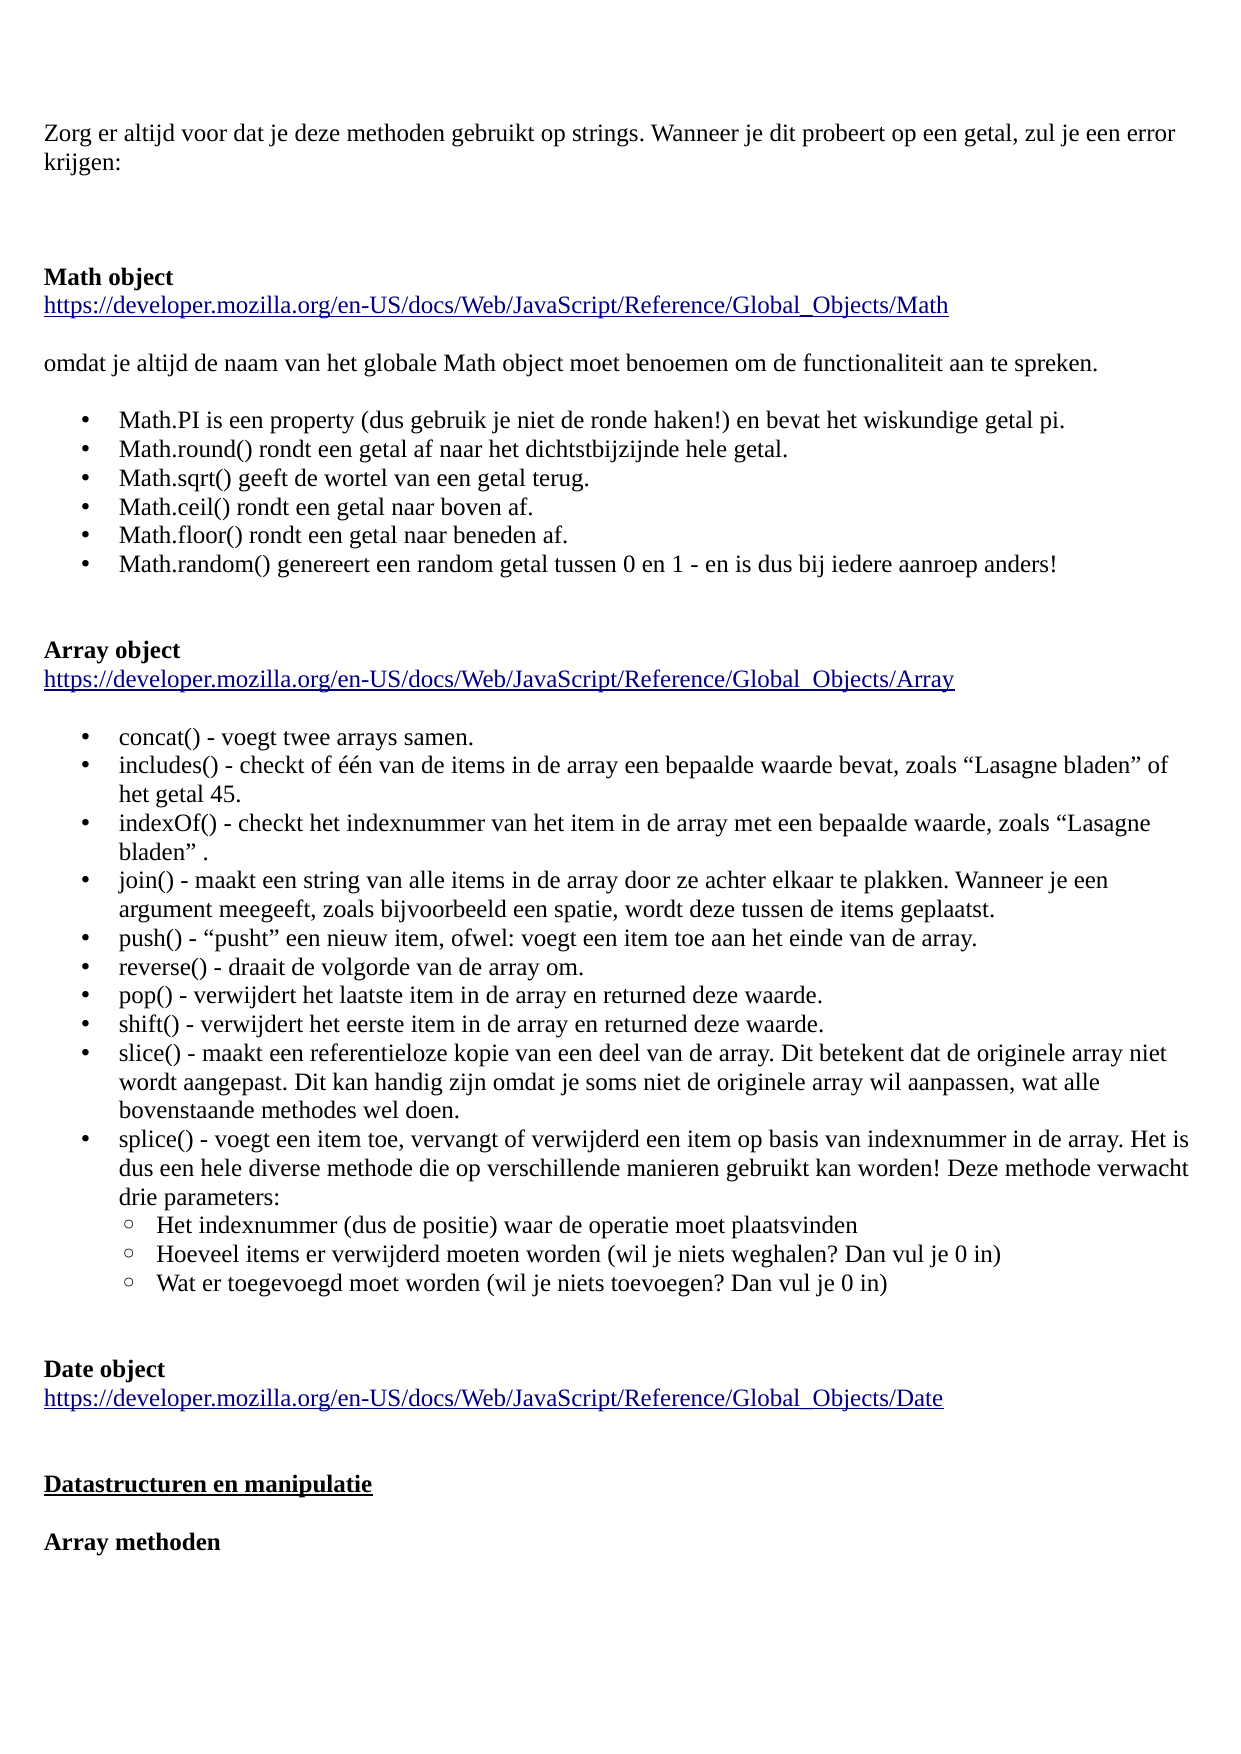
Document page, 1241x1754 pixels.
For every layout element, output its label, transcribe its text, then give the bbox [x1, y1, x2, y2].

list Het indexnummer (dus de positie) waar de operatie moet plaatsvinden [118, 1211, 1197, 1239]
text Array methoden [43, 1527, 1197, 1556]
list splice() - voegt een item toe, vervangt of verwijderd een item op basis van indexnummer in de array. Het is dus een hele diverse methode die op verschillende manieren gebruikt kan worden! Deze methode verwacht drie parameters: [81, 1124, 1197, 1211]
list Math.sqrt() geeft de wortel van een getal terug. [81, 463, 1197, 492]
text Zorg er altijd voor dat je deze methoden gebruikt op strings. Wanneer je dit probeert op een getal, zul je een error krijgen: [43, 118, 1197, 176]
text https://developer.mozilla.org/en-US/docs/Web/JavaScript/Reference/Global_Objects/Array [43, 664, 1197, 693]
text omdat je altijd de naam van het globale Math object moet benoemen om de functionaliteit aan te spreken. [43, 348, 1197, 377]
text Date object [43, 1354, 1197, 1383]
list Hoeveel items er verwijderd moeten worden (wil je niets weghalen? Dan vul je 0 in) [118, 1239, 1197, 1268]
list Math.round() rondt een getal af naar het dichtstbijzijnde hele getal. [81, 434, 1197, 463]
list Math.ceil() rondt een getal naar boven af. [81, 492, 1197, 521]
list slice() - maakt een referentieloze kopie van een deel van de array. Dit betekent dat de originele array niet wordt aangepast. Dit kan handig zijn omdat je soms niet de originele array wil aanpassen, wat alle bovenstaande methodes wel doen. [81, 1038, 1197, 1124]
text Datastructuren en manipulatie [43, 1469, 1197, 1498]
list Math.PI is een property (dus gebruik je niet de ronde haken!) en bevat het wiskundige getal pi. [81, 406, 1197, 434]
list includes() - checkt of één van de items in de array een bepaalde waarde bevat, zoals “Lasagne bladen” of het getal 45. [81, 751, 1197, 808]
list Math.floor() rondt een getal naar beneden af. [81, 521, 1197, 549]
list indexOf() - checkt het indexnummer van het item in de array met een bepaalde waarde, zoals “Lasagne bladen” . [81, 808, 1197, 866]
text https://developer.mozilla.org/en-US/docs/Web/JavaScript/Reference/Global_Objects/Date [43, 1383, 1197, 1412]
text Math object [43, 262, 1197, 291]
text Array object [43, 636, 1197, 664]
text https://developer.mozilla.org/en-US/docs/Web/JavaScript/Reference/Global_Objects/Math [43, 291, 1197, 319]
list reverse() - draait de volgorde van de array om. [81, 952, 1197, 981]
list pop() - verwijdert het laatste item in de array en returned deze waarde. [81, 981, 1197, 1009]
list Wat er toegevoegd moet worden (wil je niets toevoegen? Dan vul je 0 in) [118, 1268, 1197, 1297]
list Math.random() genereert een random getal tussen 0 en 1 - en is dus bij iedere aanroep anders! [81, 549, 1197, 578]
list join() - maakt een string van alle items in de array door ze achter elkaar te plakken. Wanneer je een argument meegeeft, zoals bijvoorbeeld een spatie, wordt deze tussen de items geplaatst. [81, 866, 1197, 923]
list concat() - voegt twee arrays samen. [81, 722, 1197, 751]
list shift() - verwijdert het eerste item in de array en returned deze waarde. [81, 1009, 1197, 1038]
list push() - “pusht” een nieuw item, ofwel: voegt een item toe aan het einde van de array. [81, 923, 1197, 952]
